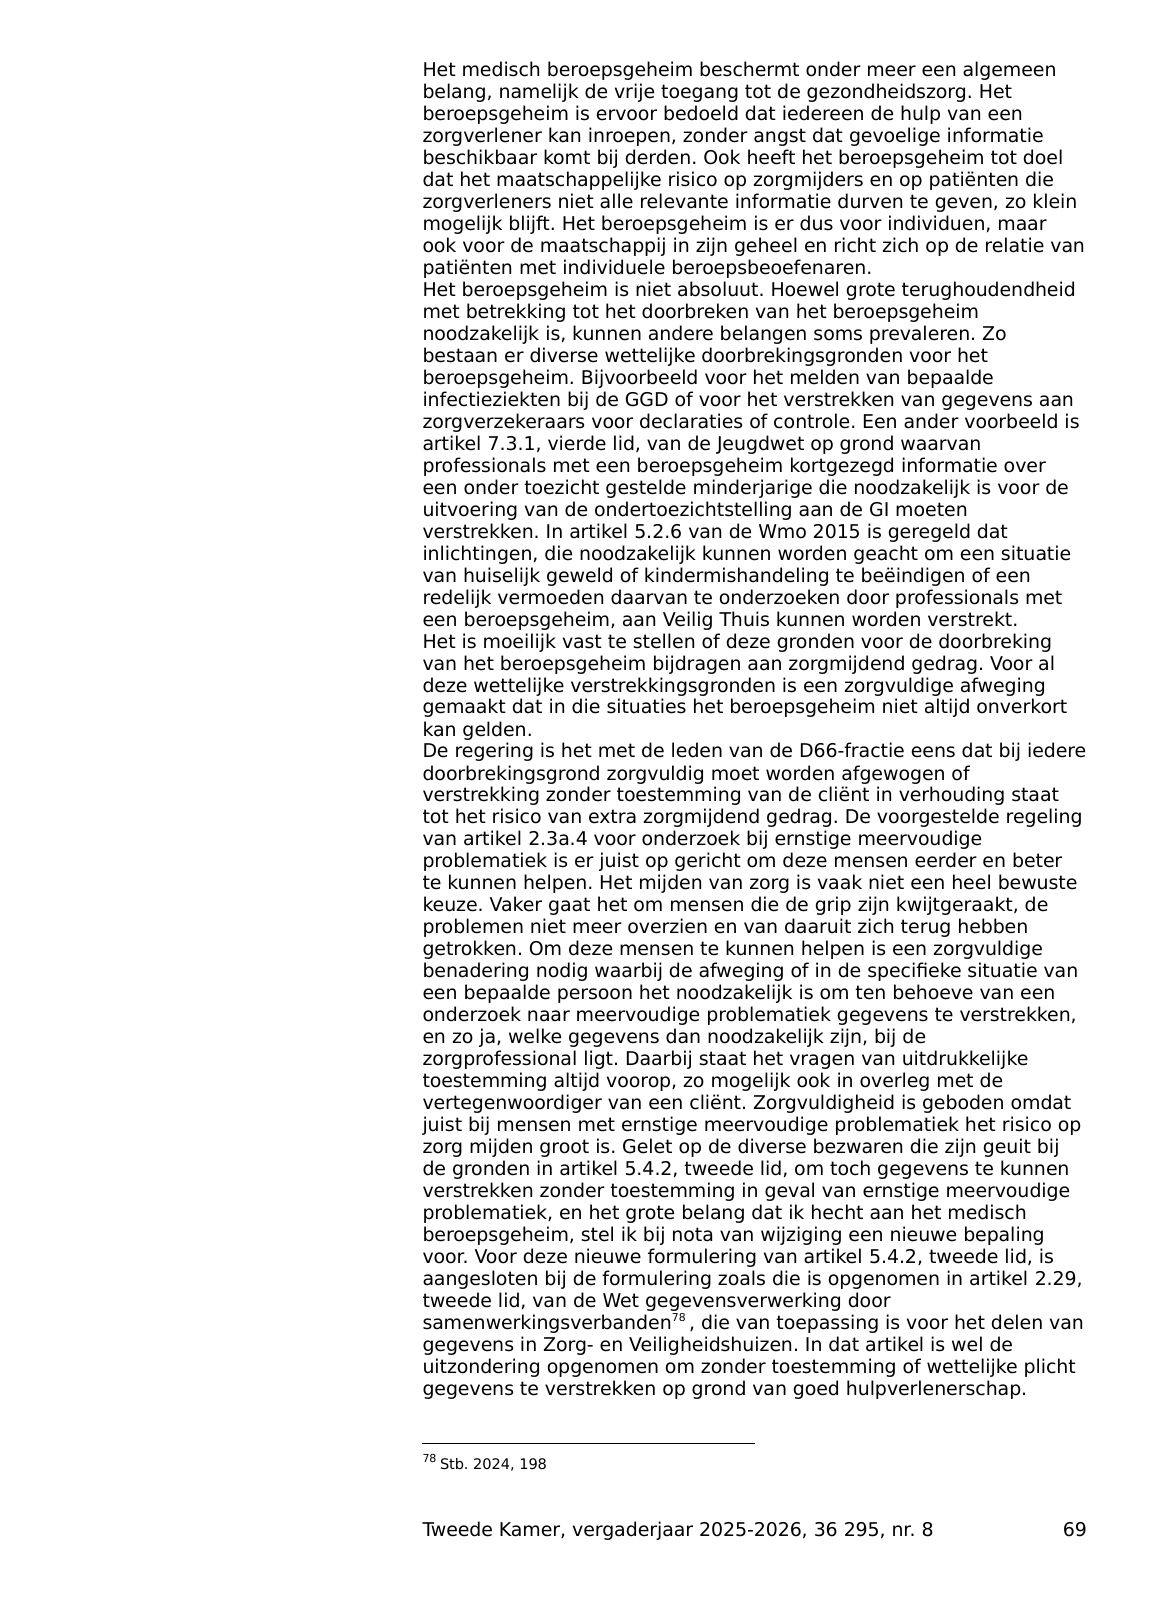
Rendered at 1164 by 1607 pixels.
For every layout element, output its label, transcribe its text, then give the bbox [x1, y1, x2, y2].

text Het beroepsgeheim is niet absoluut. Hoewel grote terughoudendheid met betrekking tot het doorbreken van het beroepsgeheim noodzakelijk is, kunnen andere belangen soms prevaleren. Zo bestaan er diverse wettelijke doorbrekingsgronden voor het beroepsgeheim. Bijvoorbeeld voor het melden van bepaalde infectieziekten bij de GGD of voor het verstrekken van gegevens aan zorgverzekeraars voor declaraties of controle. Een ander voorbeeld is artikel 7.3.1, vierde lid, van de Jeugdwet op grond waarvan professionals met een beroepsgeheim kortgezegd informatie over een onder toezicht gestelde minderjarige die noodzakelijk is voor de uitvoering van de ondertoezichtstelling aan de GI moeten verstrekken. In artikel 5.2.6 van de Wmo 2015 is geregeld dat inlichtingen, die noodzakelijk kunnen worden geacht om een situatie van huiselijk geweld of kindermishandeling te beëindigen of een redelijk vermoeden daarvan te onderzoeken door professionals met een beroepsgeheim, aan Veilig Thuis kunnen worden verstrekt. [422, 279, 1087, 631]
text Het is moeilijk vast te stellen of deze gronden voor de doorbreking van het beroepsgeheim bijdragen aan zorgmijdend gedrag. Voor al deze wettelijke verstrekkingsgronden is een zorgvuldige afweging gemaakt dat in die situaties het beroepsgeheim niet altijd onverkort kan gelden. [422, 631, 1087, 740]
text Stb. 2024, 198 [422, 1452, 1087, 1474]
text Het medisch beroepsgeheim beschermt onder meer een algemeen belang, namelijk de vrije toegang tot de gezondheidszorg. Het beroepsgeheim is ervoor bedoeld dat iedereen de hulp van een zorgverlener kan inroepen, zonder angst dat gevoelige informatie beschikbaar komt bij derden. Ook heeft het beroepsgeheim tot doel dat het maatschappelijke risico op zorgmijders en op patiënten die zorgverleners niet alle relevante informatie durven te geven, zo klein mogelijk blijft. Het beroepsgeheim is er dus voor individuen, maar ook voor de maatschappij in zijn geheel en richt zich op de relatie van patiënten met individuele beroepsbeoefenaren. [422, 59, 1087, 279]
text De regering is het met de leden van de D66-fractie eens dat bij iedere doorbrekingsgrond zorgvuldig moet worden afgewogen of verstrekking zonder toestemming van de cliënt in verhouding staat tot het risico van extra zorgmijdend gedrag. De voorgestelde regeling van artikel 2.3a.4 voor onderzoek bij ernstige meervoudige problematiek is er juist op gericht om deze mensen eerder en beter te kunnen helpen. Het mijden van zorg is vaak niet een heel bewuste keuze. Vaker gaat het om mensen die de grip zijn kwijtgeraakt, de problemen niet meer overzien en van daaruit zich terug hebben getrokken. Om deze mensen te kunnen helpen is een zorgvuldige benadering nodig waarbij de afweging of in de specifieke situatie van een bepaalde persoon het noodzakelijk is om ten behoeve van een onderzoek naar meervoudige problematiek gegevens te verstrekken, en zo ja, welke gegevens dan noodzakelijk zijn, bij de zorgprofessional ligt. Daarbij staat het vragen van uitdrukkelijke toestemming altijd voorop, zo mogelijk ook in overleg met de vertegenwoordiger van een cliënt. Zorgvuldigheid is geboden omdat juist bij mensen met ernstige meervoudige problematiek het risico op zorg mijden groot is. Gelet op de diverse bezwaren die zijn geuit bij de gronden in artikel 5.4.2, tweede lid, om toch gegevens te kunnen verstrekken zonder toestemming in geval van ernstige meervoudige problematiek, en het grote belang dat ik hecht aan het medisch beroepsgeheim, stel ik bij nota van wijziging een nieuwe bepaling voor. Voor deze nieuwe formulering van artikel 5.4.2, tweede lid, is aangesloten bij de formulering zoals die is opgenomen in artikel 2.29, tweede lid, van de Wet gegevensverwerking door samenwerkingsverbanden, die van toepassing is voor het delen van gegevens in Zorg- en Veiligheidshuizen. In dat artikel is wel de uitzondering opgenomen om zonder toestemming of wettelijke plicht gegevens te verstrekken op grond van goed hulpverlenerschap. [422, 740, 1087, 1400]
